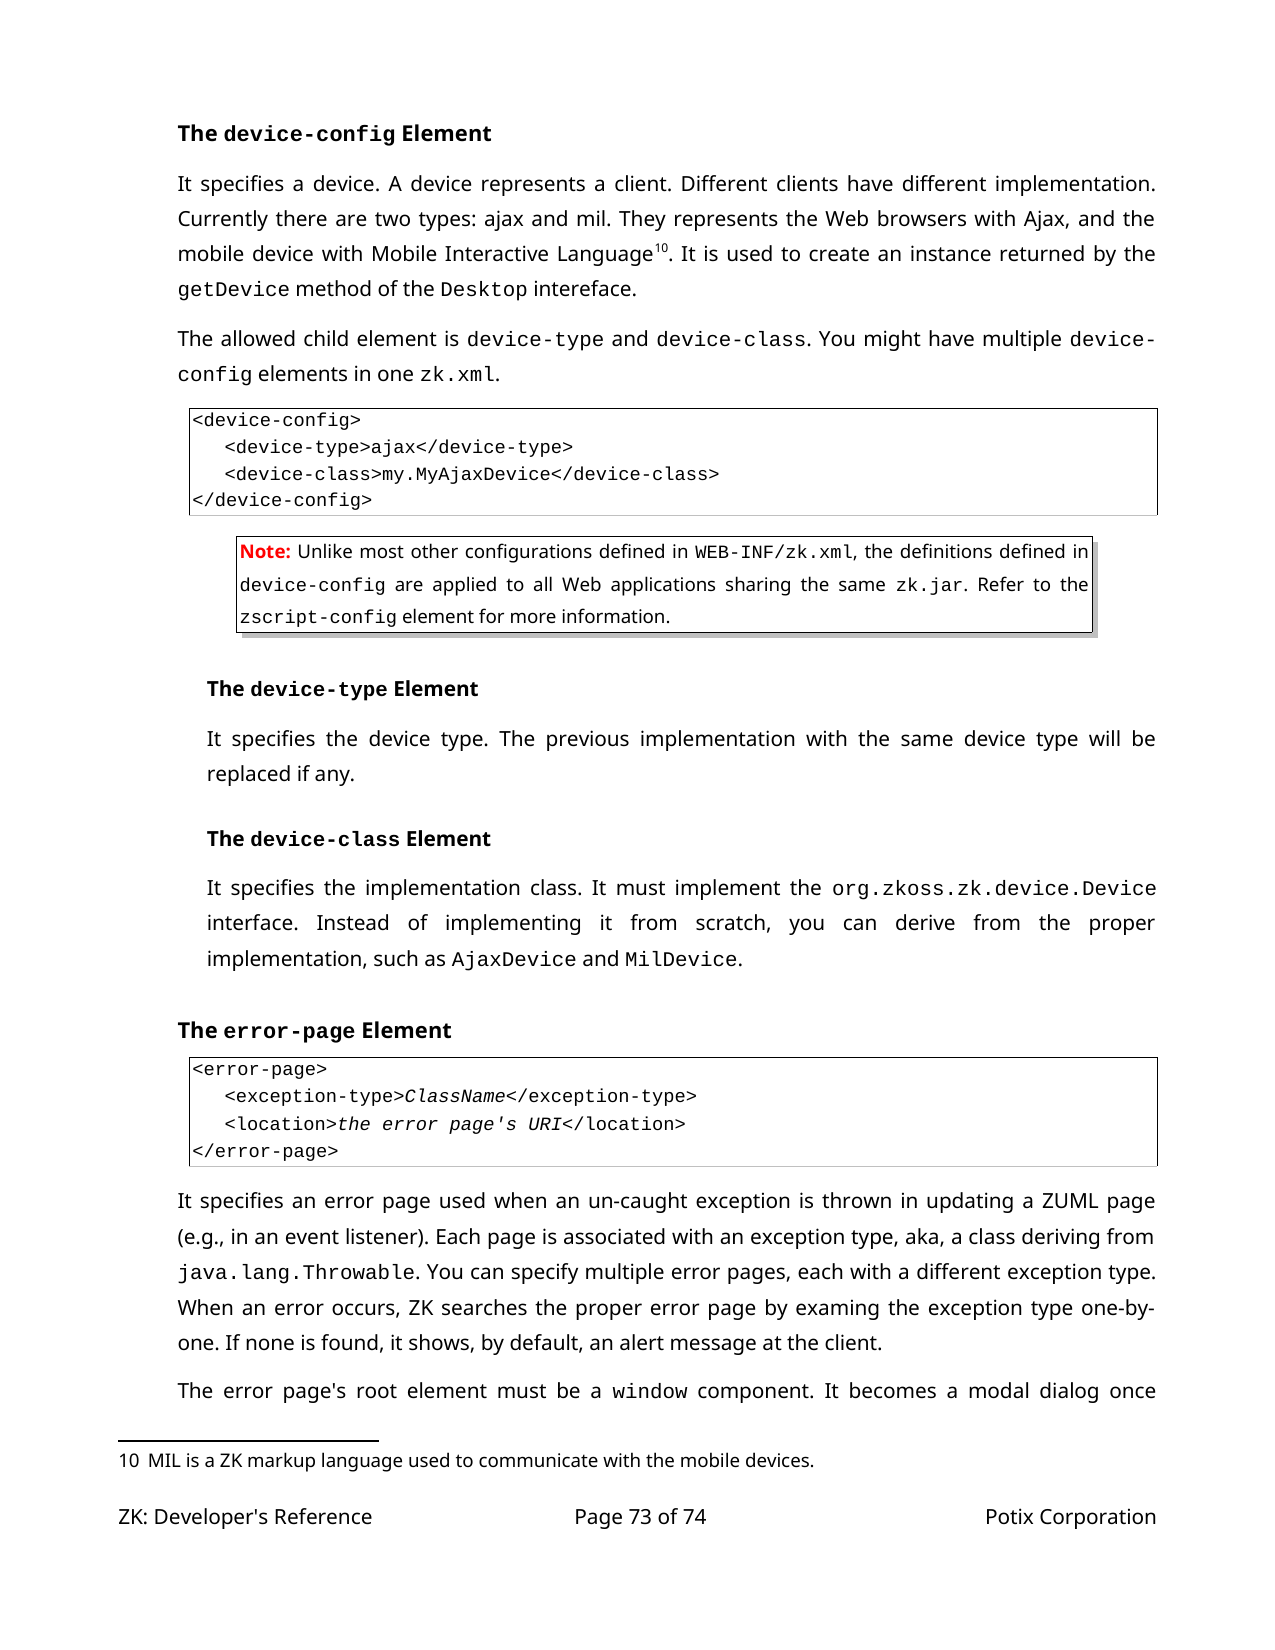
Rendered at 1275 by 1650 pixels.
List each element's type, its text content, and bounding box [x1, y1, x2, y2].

text It specifies an error page used when an un-caught exception is thrown in updating a ZUML page (e.g., in an event listener). Each page is associated with an exception type, aka, a class deriving from java.lang.Throwable. You can specify multiple error pages, each with a different exception type. When an error occurs, ZK searches the proper error page by examing the exception type one-by-one. If none is found, it shows, by default, an alert message at the client. [177, 1187, 1157, 1356]
text It specifies the device type. The previous implementation with the same device type will be replaced if any. [207, 724, 1157, 787]
text It specifies a device. A device represents a client. Different clients have different implementation. Currently there are two types: ajax and mil. They represents the Web browsers with Ajax, and the mobile device with Mobile Interactive Language. It is used to create an instance returned by the getDevice method of the Desktop intereface. [177, 169, 1157, 303]
text The error page's root element must be a window component. It becomes a modal dialog once [177, 1377, 1157, 1405]
text <location>the error page's URI</location> [190, 1112, 1157, 1136]
subtitle The device-class Element [207, 824, 1157, 852]
text The allowed child element is device-type and device-class. You might have multiple device-config elements in one zk.xml. [177, 324, 1157, 388]
text MIL is a ZK markup language used to communicate with the mobile devices. [118, 1447, 1157, 1473]
text </error-page> [190, 1139, 1157, 1166]
subtitle The error-page Element [177, 1015, 1157, 1045]
subtitle The device-type Element [207, 674, 1157, 703]
subtitle The device-config Element [177, 118, 1157, 148]
text It specifies the implementation class. It must implement the org.zkoss.zk.device.Device interface. Instead of implementing it from scratch, you can derive from the proper implementation, such as AjaxDevice and MilDevice. [207, 873, 1157, 972]
text <error-page> [190, 1058, 1157, 1081]
text <device-config> <device-type>ajax</device-type> <device-class>my.MyAjaxDevice</device-class> </device-config> [190, 409, 1157, 515]
text <exception-type>ClassName</exception-type> [190, 1084, 1157, 1109]
text Note: Unlike most other configurations defined in WEB-INF/zk.xml, the definitions defined in device-config are applied to all Web applications sharing the same zk.jar. Refer to the zscript-config element for more information. [237, 537, 1092, 632]
